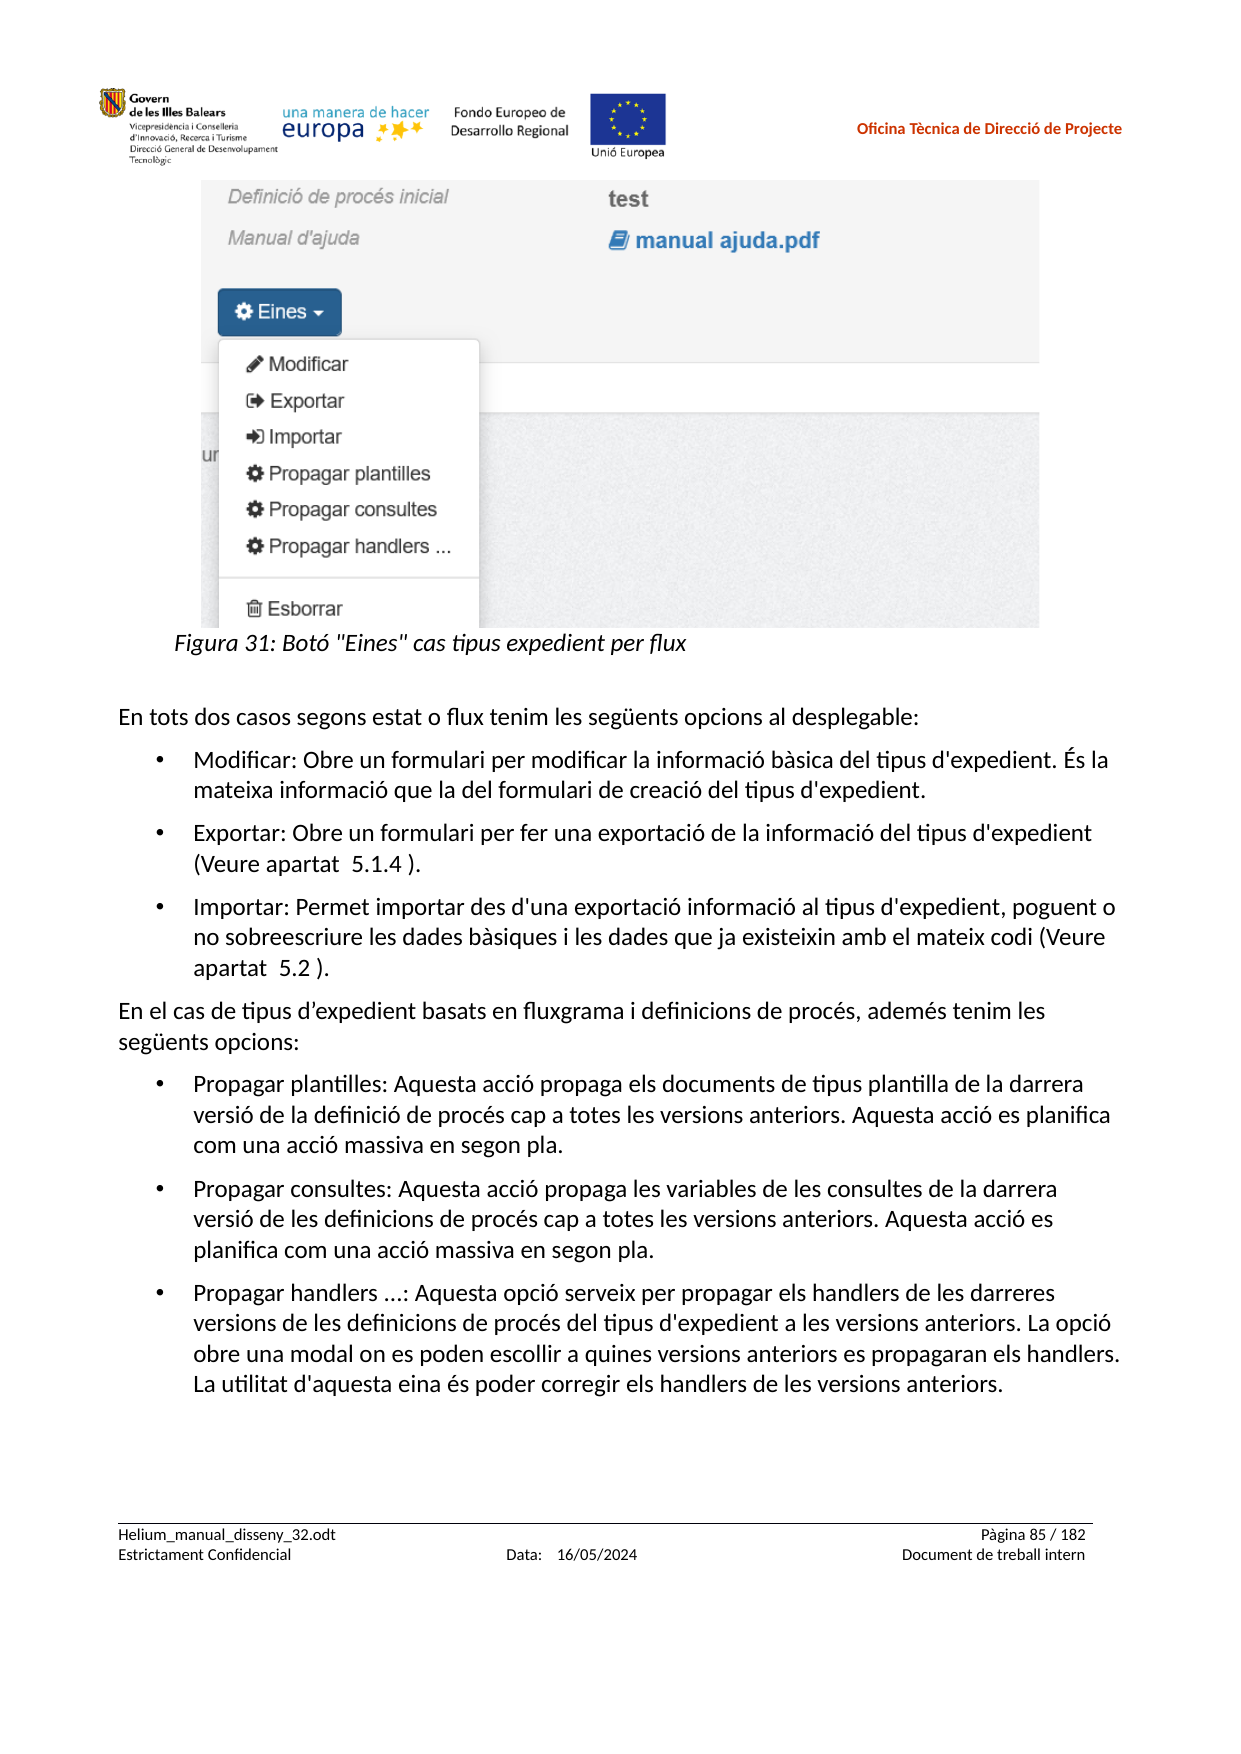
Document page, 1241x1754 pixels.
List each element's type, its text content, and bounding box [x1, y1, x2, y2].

list Modificar: Obre un formulari per modificar la informació bàsica del tipus d'expedient. És la mateixa informació que la del formulari de creació del tipus d'expedient. [156, 744, 1122, 805]
text En el cas de tipus d’expedient basats en fluxgrama i definicions de procés, ademés tenim les següents opcions: [118, 995, 1122, 1056]
list Propagar plantilles: Aquesta acció propaga els documents de tipus plantilla de la darrera versió de la definició de procés cap a totes les versions anteriors. Aquesta acció es planifica com una acció massiva en segon pla. [156, 1069, 1122, 1160]
picture [99, 87, 668, 166]
list Propagar handlers ...: Aquesta opció serveix per propagar els handlers de les darreres versions de les definicions de procés del tipus d'expedient a les versions anteriors. La opció obre una modal on es poden escollir a quines versions anteriors es propagaran els handlers. La utilitat d'aquesta eina és poder corregir els handlers de les versions anteriors. [156, 1277, 1122, 1399]
picture [201, 180, 1040, 628]
text Figura 31: Botó "Eines" cas tipus expedient per flux [174, 625, 1066, 658]
list Exportar: Obre un formulari per fer una exportació de la informació del tipus d'expedient (Veure apartat 5.1.4 ). [156, 817, 1122, 878]
list Importar: Permet importar des d'una exportació informació al tipus d'expedient, poguent o no sobreescriure les dades bàsiques i les dades que ja existeixin amb el mateix codi (Veure apartat 5.2 ). [156, 891, 1122, 983]
list Propagar consultes: Aquesta acció propaga les variables de les consultes de la darrera versió de les definicions de procés cap a totes les versions anteriors. Aquesta acció es planifica com una acció massiva en segon pla. [156, 1173, 1122, 1264]
text En tots dos casos segons estat o flux tenim les següents opcions al desplegable: [118, 701, 1122, 731]
